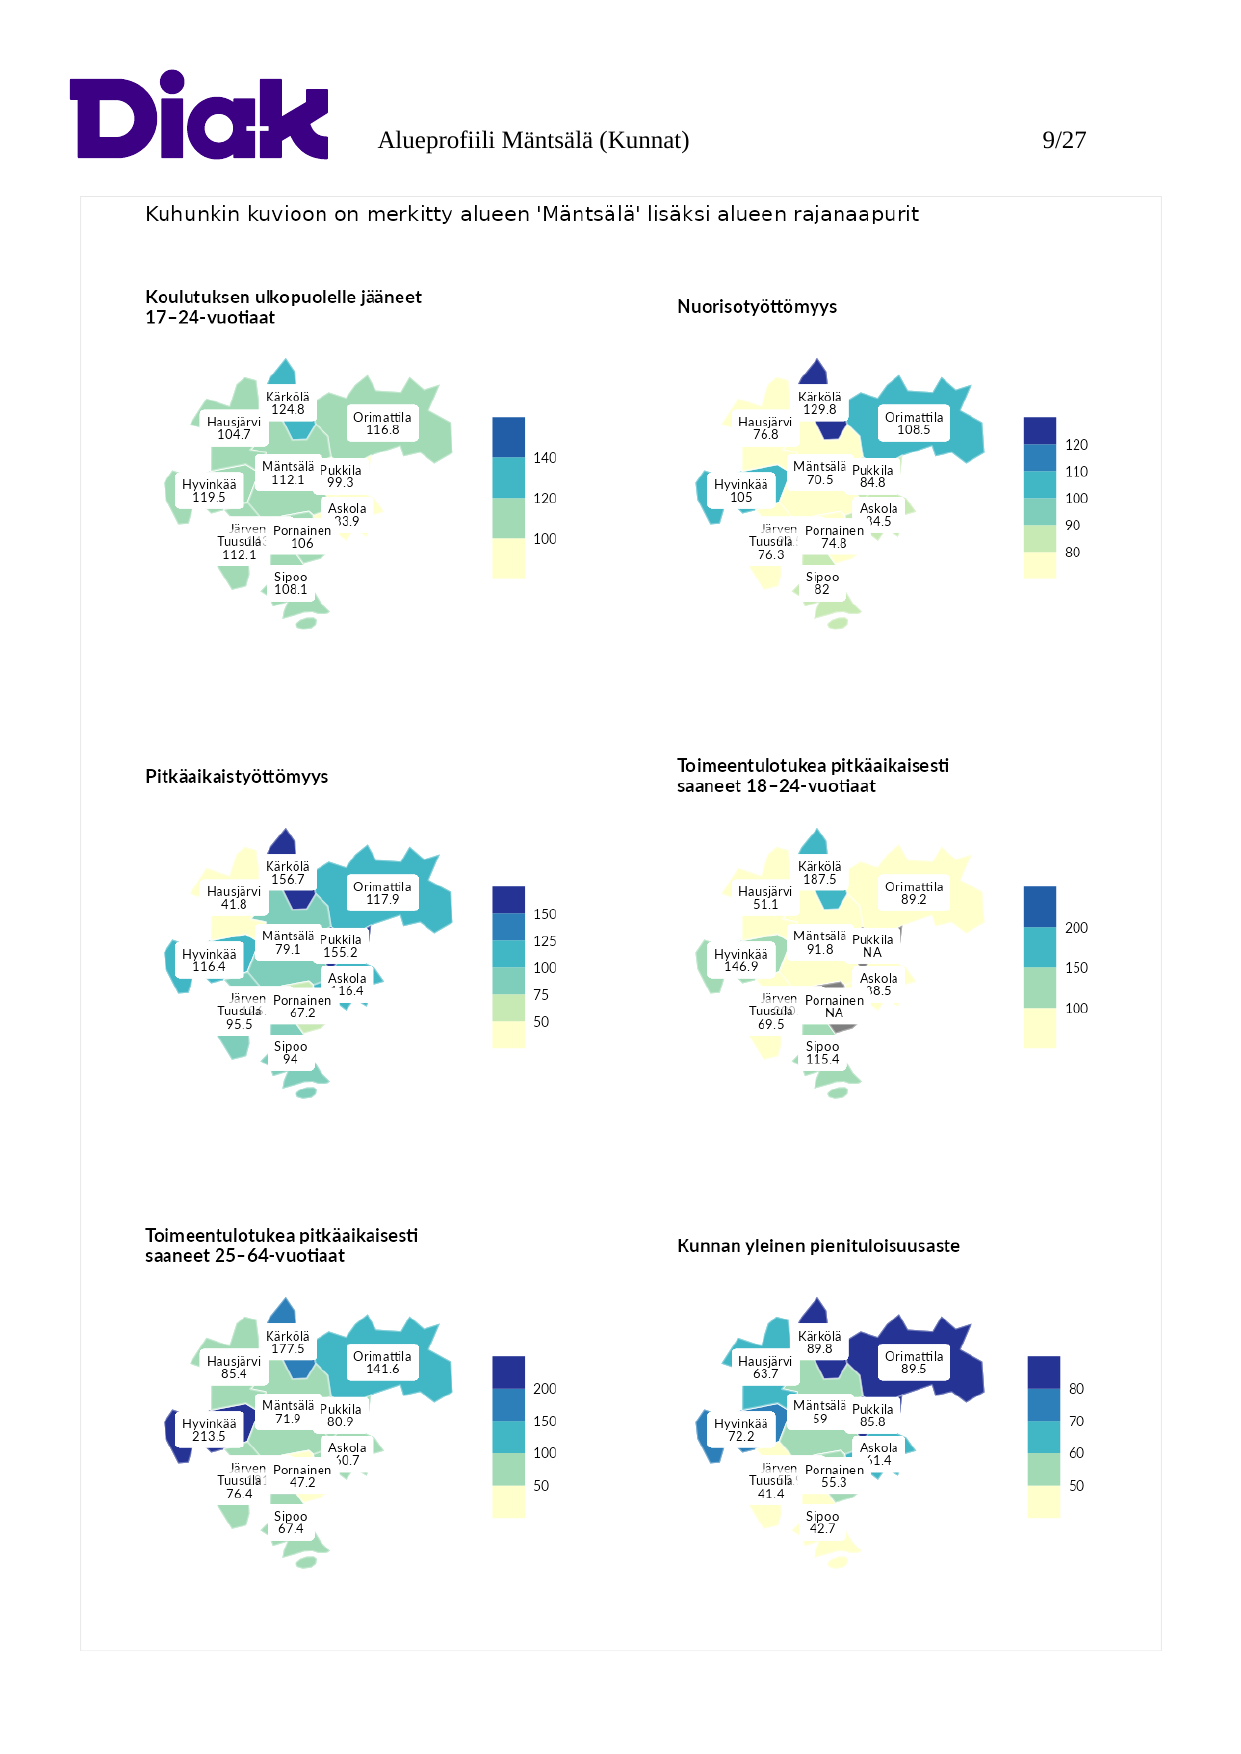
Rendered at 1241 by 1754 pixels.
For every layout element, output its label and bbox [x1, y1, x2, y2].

picture [61, 196, 1179, 1651]
